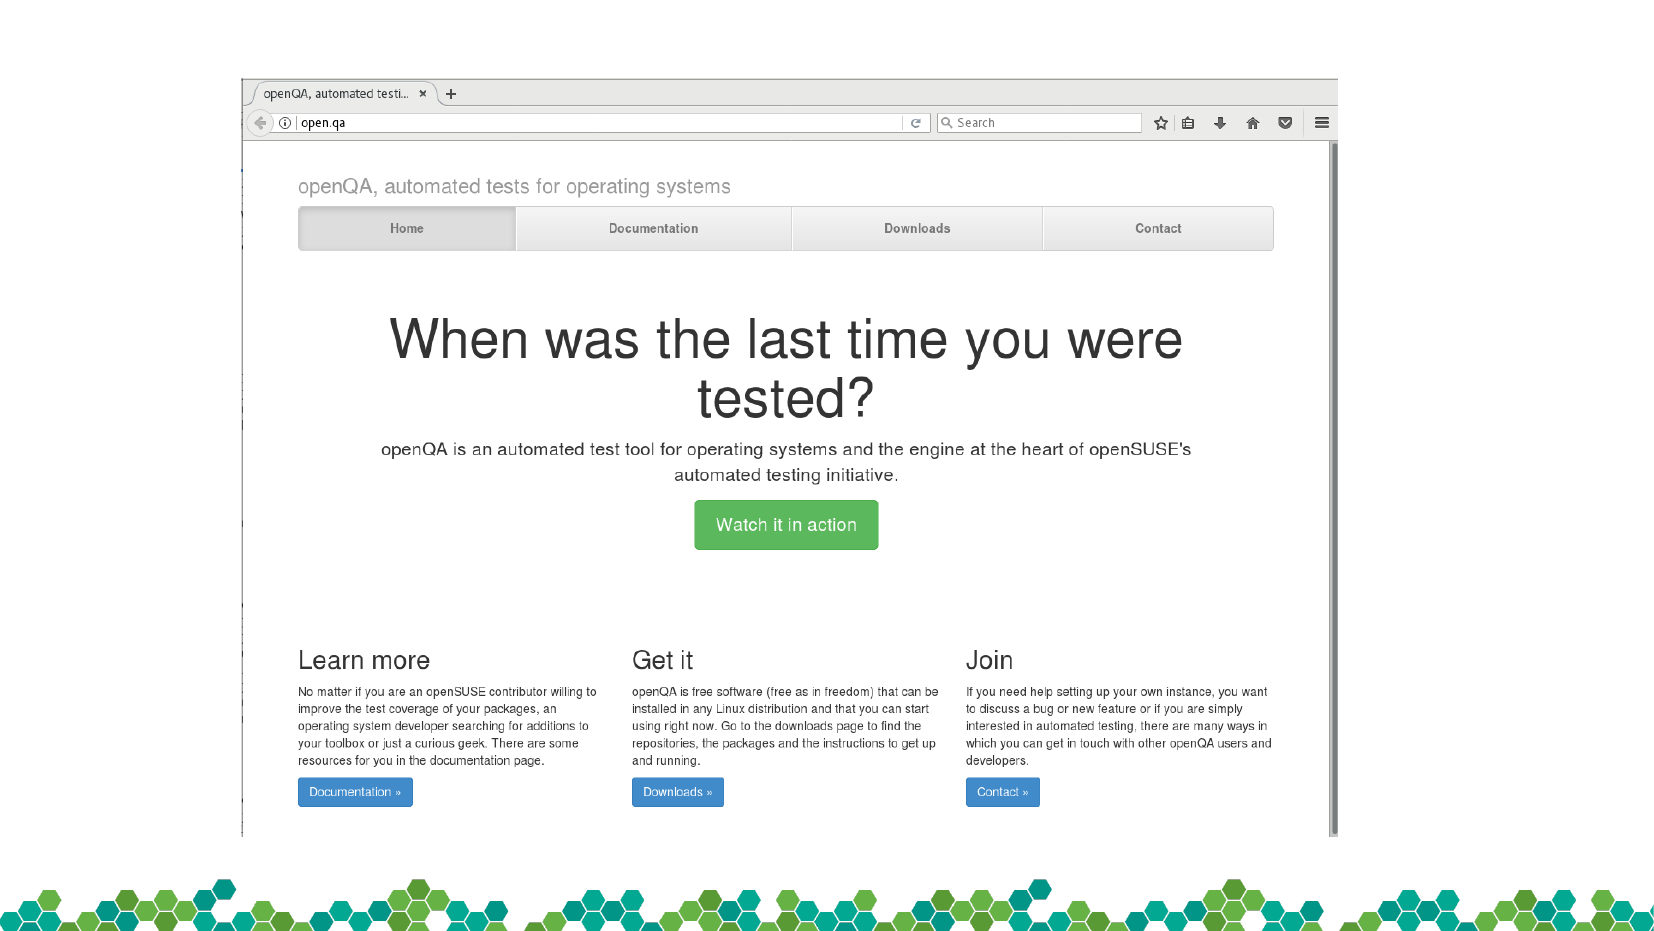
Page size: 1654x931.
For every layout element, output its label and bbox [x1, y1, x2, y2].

picture [0, 871, 1654, 931]
picture [241, 78, 1338, 837]
